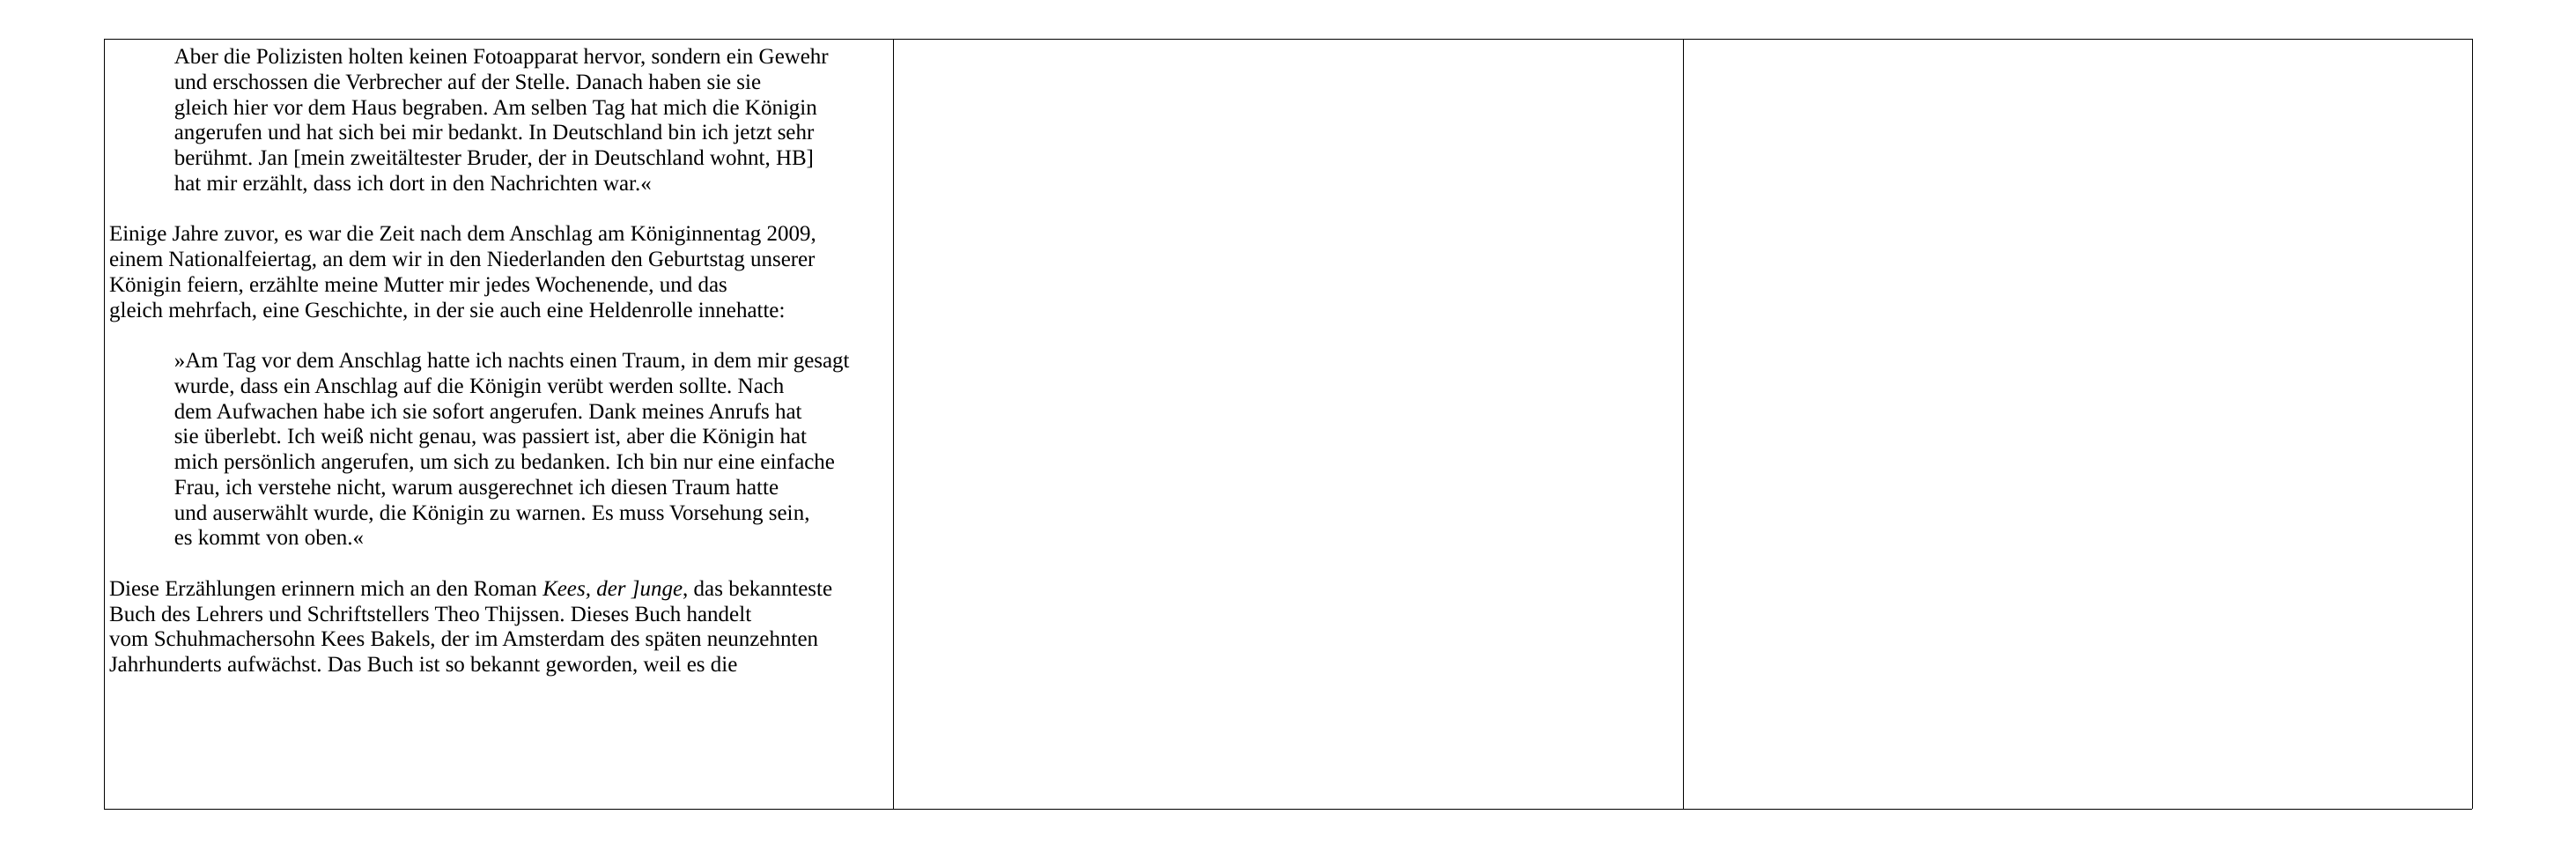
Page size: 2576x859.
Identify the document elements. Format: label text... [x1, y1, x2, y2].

table_header Aber die Polizisten holten keinen Fotoapparat hervor, sondern ein Gewehr und erschossen die Verbrecher auf der Stelle. Danach haben sie sie gleich hier vor dem Haus begraben. Am selben Tag hat mich die Königin angerufen und hat sich bei mir bedankt. In Deutschland bin ich jetzt sehr berühmt. Jan [mein zweitältester Bruder, der in Deutschland wohnt, HB] hat mir erzählt, dass ich dort in den Nachrichten war.« Einige Jahre zuvor, es war die Zeit nach dem Anschlag am Königinnentag 2009, einem Nationalfeiertag, an dem wir in den Niederlanden den Geburtstag unserer Königin feiern, erzählte meine Mutter mir jedes Wochenende, und das gleich mehrfach, eine Geschichte, in der sie auch eine Heldenrolle innehatte: »Am Tag vor dem Anschlag hatte ich nachts einen Traum, in dem mir gesagt wurde, dass ein Anschlag auf die Königin verübt werden sollte. Nach dem Aufwachen habe ich sie sofort angerufen. Dank meines Anrufs hat sie überlebt. Ich weiß nicht genau, was passiert ist, aber die Königin hat mich persönlich angerufen, um sich zu bedanken. Ich bin nur eine einfache Frau, ich verstehe nicht, warum ausgerechnet ich diesen Traum hatte und auserwählt wurde, die Königin zu warnen. Es muss Vorsehung sein, es kommt von oben.« Diese Erzählungen erinnern mich an den Roman Kees, der ]unge, das bekannteste Buch des Lehrers und Schriftstellers Theo Thijssen. Dieses Buch handelt vom Schuhmachersohn Kees Bakels, der im Amsterdam des späten neunzehnten Jahrhunderts aufwächst. Das Buch ist so bekannt geworden, weil es die [105, 40, 893, 809]
